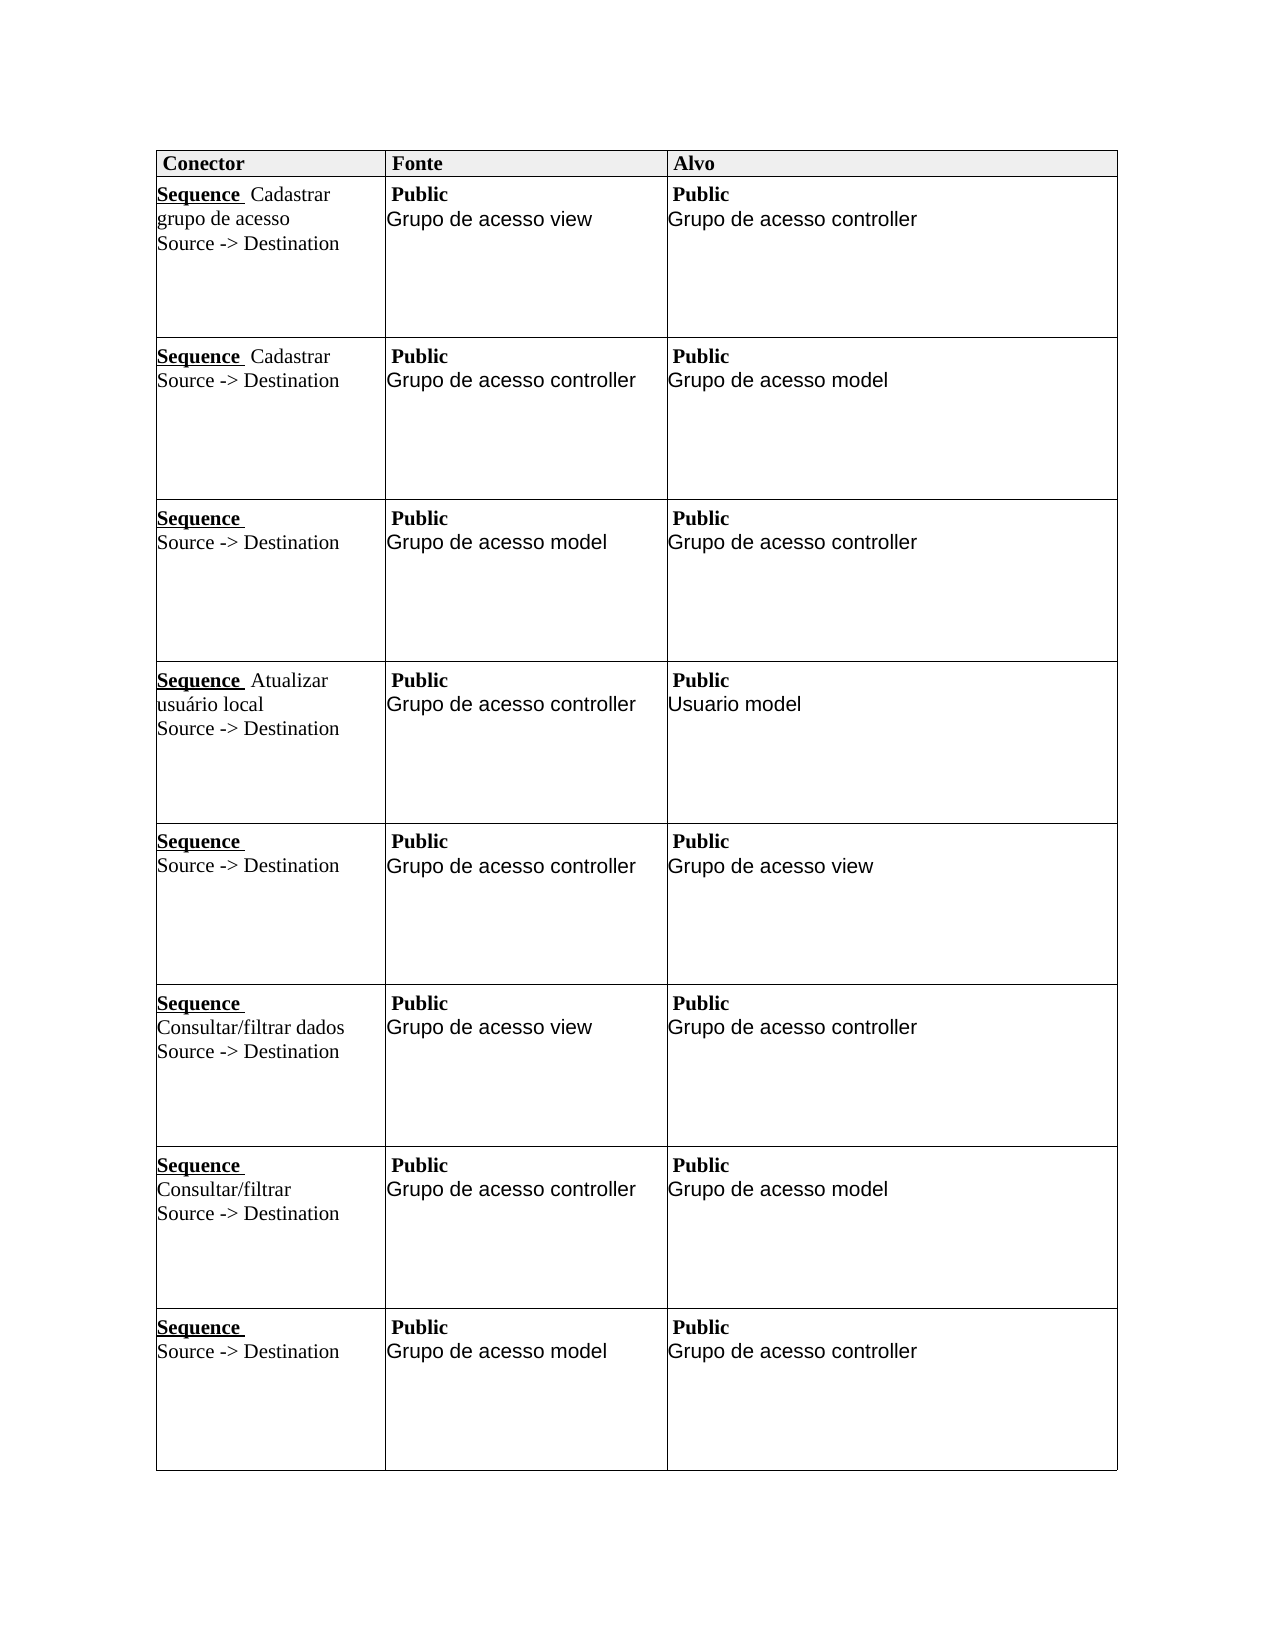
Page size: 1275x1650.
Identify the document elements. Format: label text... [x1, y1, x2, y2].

table_cell Sequence Atualizar usuário local Source -> Destination [157, 662, 385, 823]
table_cell Public Grupo de acesso controller [668, 177, 1117, 337]
table_cell Public Grupo de acesso controller [386, 338, 667, 499]
table_cell Public Grupo de acesso controller [668, 1309, 1117, 1470]
table_cell Public Grupo de acesso model [386, 1309, 667, 1470]
table_cell Public Grupo de acesso model [668, 1147, 1117, 1308]
table_cell Sequence Source -> Destination [157, 500, 385, 661]
table_cell Sequence Consultar/filtrar Source -> Destination [157, 1147, 385, 1308]
table_cell Public Grupo de acesso view [668, 824, 1117, 984]
table_header Alvo [668, 151, 1117, 176]
table_cell Sequence Source -> Destination [157, 824, 385, 984]
table_cell Public Grupo de acesso view [386, 177, 667, 337]
table_cell Sequence Consultar/filtrar dados Source -> Destination [157, 985, 385, 1146]
table_cell Public Grupo de acesso controller [668, 500, 1117, 661]
table_cell Public Grupo de acesso controller [386, 1147, 667, 1308]
table_cell Public Usuario model [668, 662, 1117, 823]
table_cell Public Grupo de acesso controller [386, 824, 667, 984]
table_cell Public Grupo de acesso controller [668, 985, 1117, 1146]
table_cell Sequence Cadastrar grupo de acesso Source -> Destination [157, 177, 385, 337]
table_header Fonte [386, 151, 667, 176]
table_cell Public Grupo de acesso controller [386, 662, 667, 823]
table_cell Public Grupo de acesso model [668, 338, 1117, 499]
table_cell Sequence Source -> Destination [157, 1309, 385, 1470]
table_cell Sequence Cadastrar Source -> Destination [157, 338, 385, 499]
table_cell Public Grupo de acesso view [386, 985, 667, 1146]
table_header Conector [157, 151, 385, 176]
table_cell Public Grupo de acesso model [386, 500, 667, 661]
